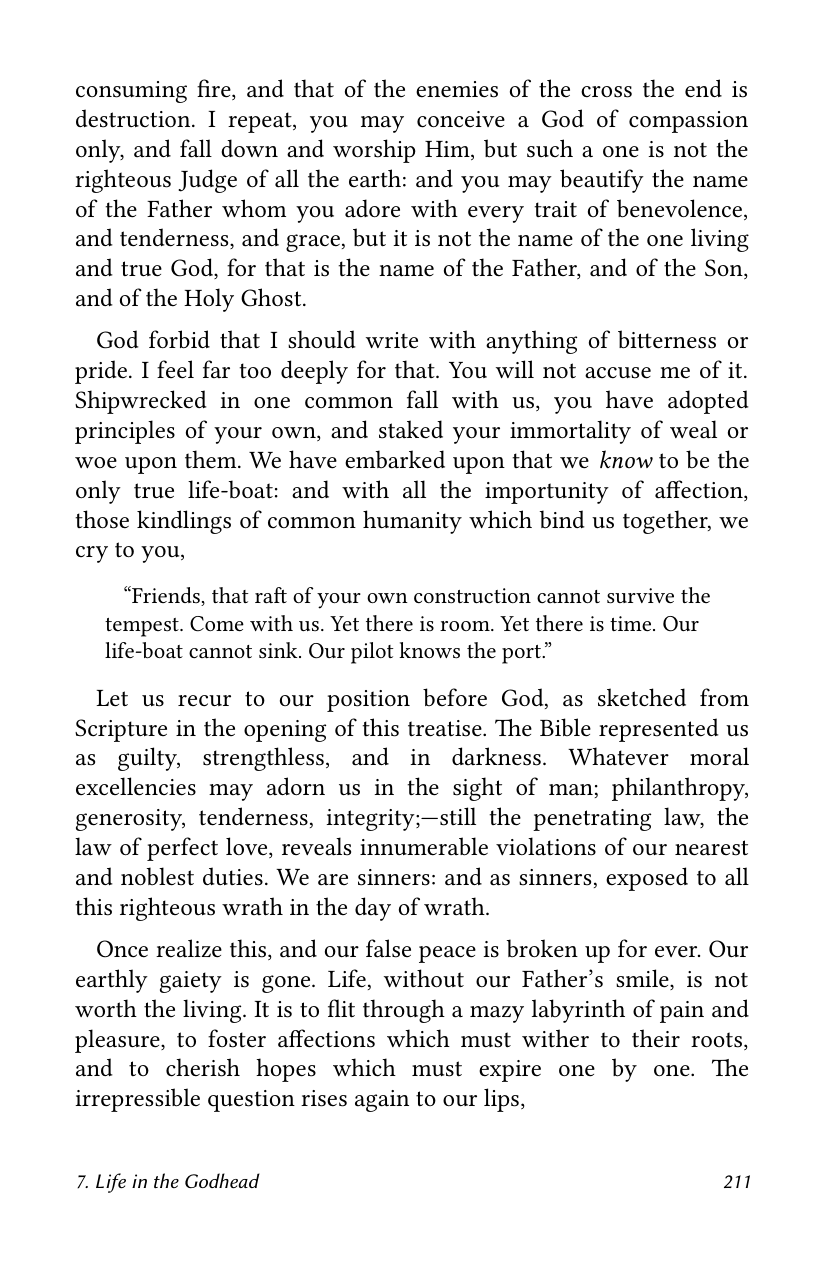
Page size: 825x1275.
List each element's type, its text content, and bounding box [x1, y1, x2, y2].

text Let us recur to our position before God, as sketched from Scripture in the opening of this treatise. The Bible represented us as guilty, strengthless, and in darkness. Whatever moral excellencies may adorn us in the sight of man; philanthropy, generosity, tenderness, integrity;—still the penetrating law, the law of perfect love, reveals innumerable violations of our nearest and noblest duties. We are sinners: and as sinners, exposed to all this righteous wrath in the day of wrath. [75, 684, 750, 921]
text God forbid that I should write with anything of bitterness or pride. I feel far too deeply for that. You will not accuse me of it. Shipwrecked in one common fall with us, you have adopted principles of your own, and staked your immortality of weal or woe upon them. We have embarked upon that we know to be the only true life-boat: and with all the importunity of affection, those kindlings of common humanity which bind us together, we cry to you, [75, 326, 750, 564]
text Once realize this, and our false peace is broken up for ever. Our earthly gaiety is gone. Life, without our Father’s smile, is not worth the living. It is to flit through a mazy labyrinth of pain and pleasure, to foster affections which must wither to their roots, and to cherish hopes which must expire one by one. The irrepressible question rises again to our lips, [75, 935, 750, 1113]
text consuming fire, and that of the enemies of the cross the end is destruction. I repeat, you may conceive a God of compassion only, and fall down and worship Him, but such a one is not the righteous Judge of all the earth: and you may beautify the name of the Father whom you adore with every trait of benevolence, and tenderness, and grace, but it is not the name of the one living and true God, for that is the name of the Father, and of the Son, and of the Holy Ghost. [75, 75, 750, 313]
text “Friends, that raft of your own construction cannot survive the tempest. Come with us. Yet there is room. Yet there is time. Our life-boat cannot sink. Our pilot knows the port.” [105, 583, 720, 664]
